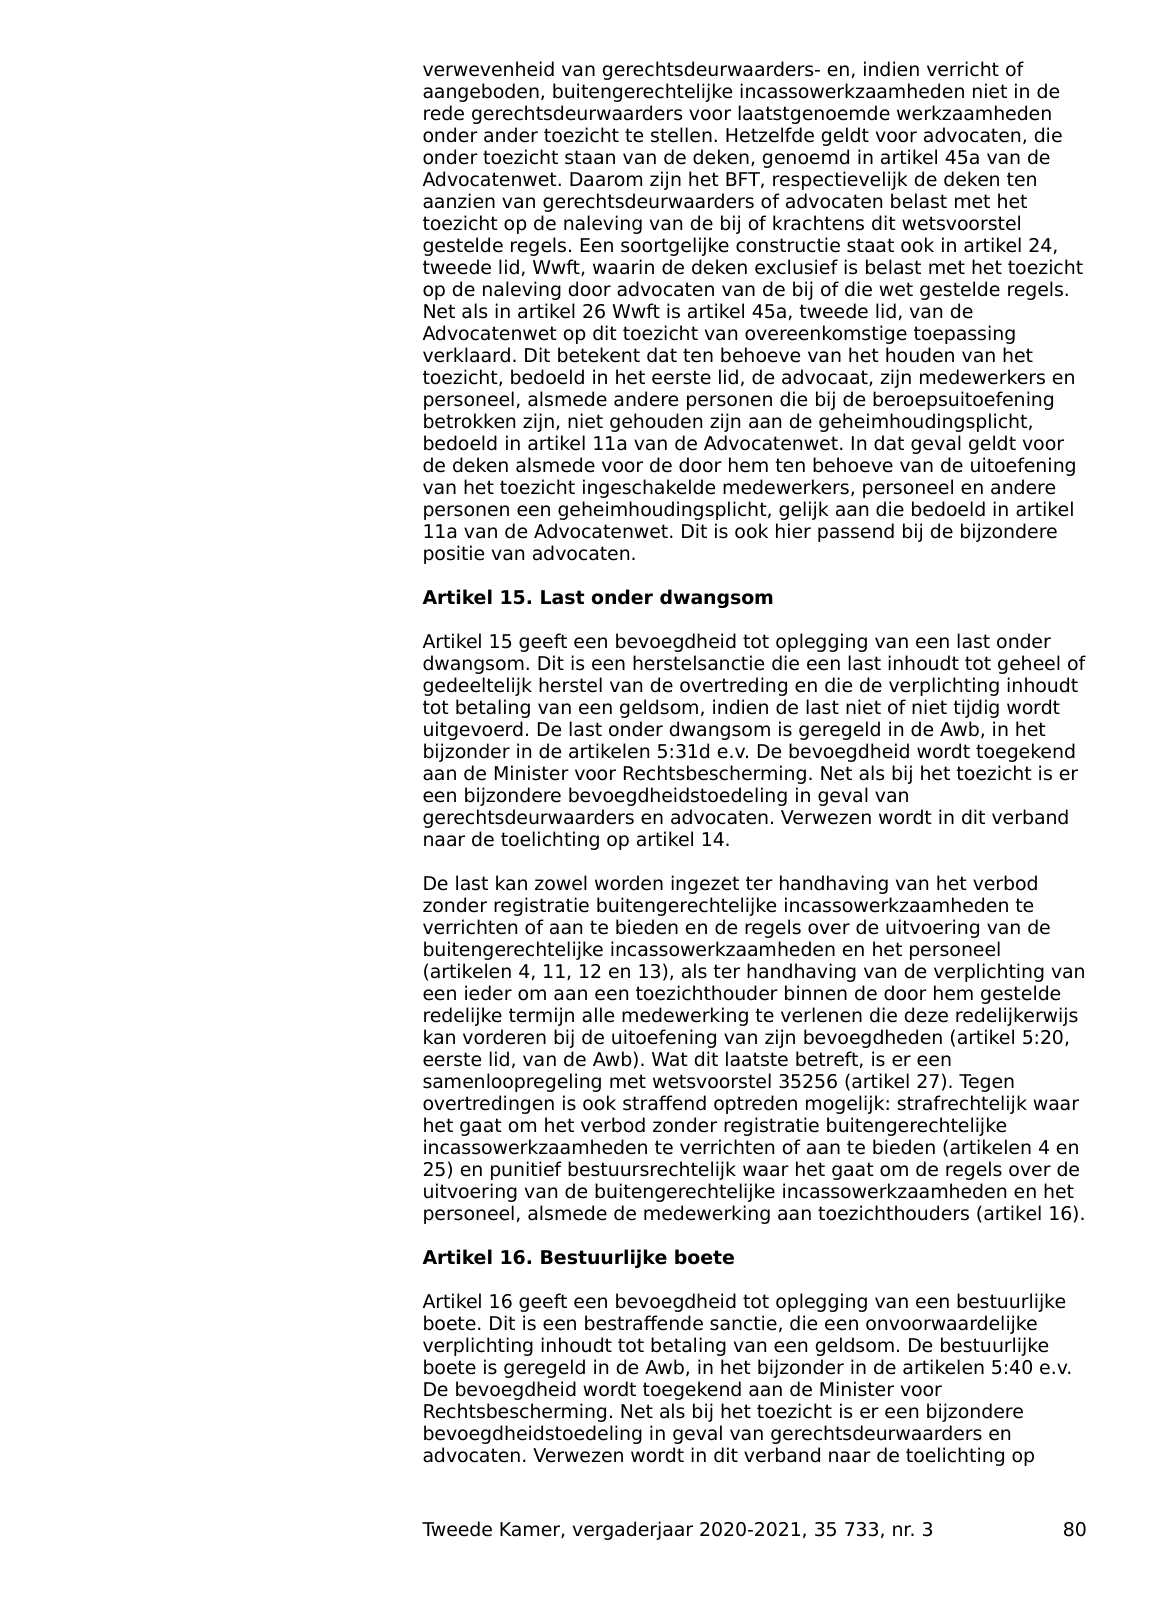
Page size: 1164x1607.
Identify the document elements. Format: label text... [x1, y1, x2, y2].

text verwevenheid van gerechtsdeurwaarders- en, indien verricht of aangeboden, buitengerechtelijke incassowerkzaamheden niet in de rede gerechtsdeurwaarders voor laatstgenoemde werkzaamheden onder ander toezicht te stellen. Hetzelfde geldt voor advocaten, die onder toezicht staan van de deken, genoemd in artikel 45a van de Advocatenwet. Daarom zijn het BFT, respectievelijk de deken ten aanzien van gerechtsdeurwaarders of advocaten belast met het toezicht op de naleving van de bij of krachtens dit wetsvoorstel gestelde regels. Een soortgelijke constructie staat ook in artikel 24, tweede lid, Wwft, waarin de deken exclusief is belast met het toezicht op de naleving door advocaten van de bij of die wet gestelde regels. Net als in artikel 26 Wwft is artikel 45a, tweede lid, van de Advocatenwet op dit toezicht van overeenkomstige toepassing verklaard. Dit betekent dat ten behoeve van het houden van het toezicht, bedoeld in het eerste lid, de advocaat, zijn medewerkers en personeel, alsmede andere personen die bij de beroepsuitoefening betrokken zijn, niet gehouden zijn aan de geheimhoudingsplicht, bedoeld in artikel 11a van de Advocatenwet. In dat geval geldt voor de deken alsmede voor de door hem ten behoeve van de uitoefening van het toezicht ingeschakelde medewerkers, personeel en andere personen een geheimhoudingsplicht, gelijk aan die bedoeld in artikel 11a van de Advocatenwet. Dit is ook hier passend bij de bijzondere positie van advocaten. [422, 59, 1087, 564]
text De last kan zowel worden ingezet ter handhaving van het verbod zonder registratie buitengerechtelijke incassowerkzaamheden te verrichten of aan te bieden en de regels over de uitvoering van de buitengerechtelijke incassowerkzaamheden en het personeel (artikelen 4, 11, 12 en 13), als ter handhaving van de verplichting van een ieder om aan een toezichthouder binnen de door hem gestelde redelijke termijn alle medewerking te verlenen die deze redelijkerwijs kan vorderen bij de uitoefening van zijn bevoegdheden (artikel 5:20, eerste lid, van de Awb). Wat dit laatste betreft, is er een samenloopregeling met wetsvoorstel 35256 (artikel 27). Tegen overtredingen is ook straffend optreden mogelijk: strafrechtelijk waar het gaat om het verbod zonder registratie buitengerechtelijke incassowerkzaamheden te verrichten of aan te bieden (artikelen 4 en 25) en punitief bestuursrechtelijk waar het gaat om de regels over de uitvoering van de buitengerechtelijke incassowerkzaamheden en het personeel, alsmede de medewerking aan toezichthouders (artikel 16). [422, 873, 1087, 1224]
text Artikel 16 geeft een bevoegdheid tot oplegging van een bestuurlijke boete. Dit is een bestraffende sanctie, die een onvoorwaardelijke verplichting inhoudt tot betaling van een geldsom. De bestuurlijke boete is geregeld in de Awb, in het bijzonder in de artikelen 5:40 e.v. De bevoegdheid wordt toegekend aan de Minister voor Rechtsbescherming. Net als bij het toezicht is er een bijzondere bevoegdheidstoedeling in geval van gerechtsdeurwaarders en advocaten. Verwezen wordt in dit verband naar de toelichting op [422, 1291, 1087, 1467]
subtitle Artikel 16. Bestuurlijke boete [422, 1247, 1087, 1269]
subtitle Artikel 15. Last onder dwangsom [422, 587, 1087, 609]
text Artikel 15 geeft een bevoegdheid tot oplegging van een last onder dwangsom. Dit is een herstelsanctie die een last inhoudt tot geheel of gedeeltelijk herstel van de overtreding en die de verplichting inhoudt tot betaling van een geldsom, indien de last niet of niet tijdig wordt uitgevoerd. De last onder dwangsom is geregeld in de Awb, in het bijzonder in de artikelen 5:31d e.v. De bevoegdheid wordt toegekend aan de Minister voor Rechtsbescherming. Net als bij het toezicht is er een bijzondere bevoegdheidstoedeling in geval van gerechtsdeurwaarders en advocaten. Verwezen wordt in dit verband naar de toelichting op artikel 14. [422, 631, 1087, 851]
